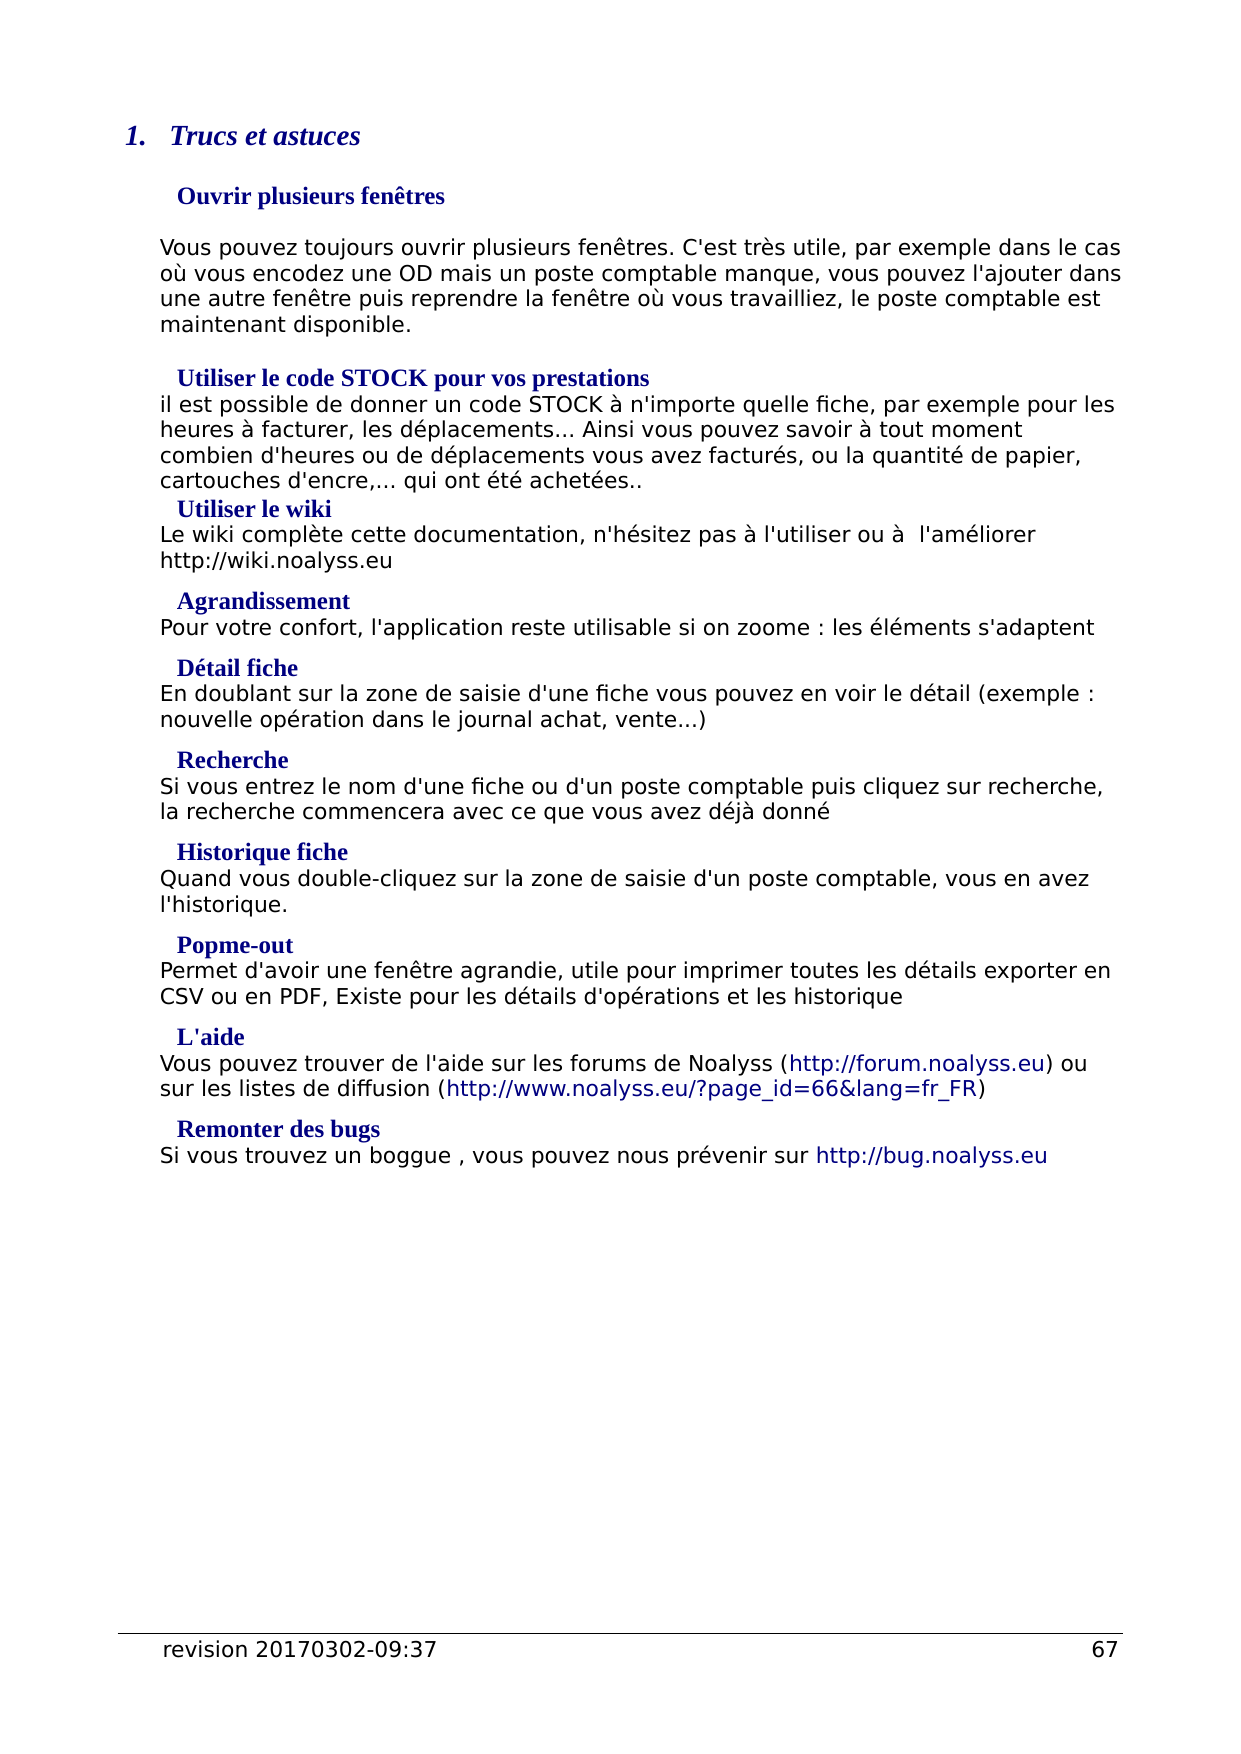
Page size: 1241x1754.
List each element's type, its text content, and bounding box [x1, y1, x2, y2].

subtitle L'aide [177, 1022, 1123, 1051]
subtitle Utiliser le code STOCK pour vos prestations [177, 363, 1123, 392]
text Vous pouvez toujours ouvrir plusieurs fenêtres. C'est très utile, par exemple dans le cas où vous encodez une OD mais un poste comptable manque, vous pouvez l'ajouter dans une autre fenêtre puis reprendre la fenêtre où vous travailliez, le poste comptable est maintenant disponible. [159, 235, 1123, 337]
text il est possible de donner un code STOCK à n'importe quelle fiche, par exemple pour les heures à facturer, les déplacements... Ainsi vous pouvez savoir à tout moment combien d'heures ou de déplacements vous avez facturés, ou la quantité de papier, cartouches d'encre,... qui ont été achetées.. [159, 392, 1123, 494]
subtitle Popme-out [177, 930, 1123, 958]
subtitle Agrandissement [177, 586, 1123, 615]
subtitle Ouvrir plusieurs fenêtres [177, 181, 1123, 210]
text Si vous trouvez un boggue , vous pouvez nous prévenir sur http://bug.noalyss.eu [159, 1143, 1123, 1168]
text Pour votre confort, l'application reste utilisable si on zoome : les éléments s'adaptent [159, 615, 1123, 640]
subtitle Historique fiche [177, 837, 1123, 866]
text Vous pouvez trouver de l'aide sur les forums de Noalyss (http://forum.noalyss.eu) ou sur les listes de diffusion (http://www.noalyss.eu/?page_id=66&lang=fr_FR) [159, 1051, 1123, 1102]
subtitle Trucs et astuces [117, 118, 1123, 152]
text En doublant sur la zone de saisie d'une fiche vous pouvez en voir le détail (exemple : nouvelle opération dans le journal achat, vente...) [159, 682, 1123, 733]
text Permet d'avoir une fenêtre agrandie, utile pour imprimer toutes les détails exporter en CSV ou en PDF, Existe pour les détails d'opérations et les historique [159, 958, 1123, 1009]
subtitle Recherche [177, 745, 1123, 774]
subtitle Utiliser le wiki [177, 494, 1123, 522]
subtitle Remonter des bugs [177, 1114, 1123, 1143]
text Si vous entrez le nom d'une fiche ou d'un poste comptable puis cliquez sur recherche, la recherche commencera avec ce que vous avez déjà donné [159, 774, 1123, 825]
subtitle Détail fiche [177, 653, 1123, 682]
text Le wiki complète cette documentation, n'hésitez pas à l'utiliser ou à l'améliorer http://wiki.noalyss.eu [159, 522, 1123, 573]
text Quand vous double-cliquez sur la zone de saisie d'un poste comptable, vous en avez l'historique. [159, 866, 1123, 917]
